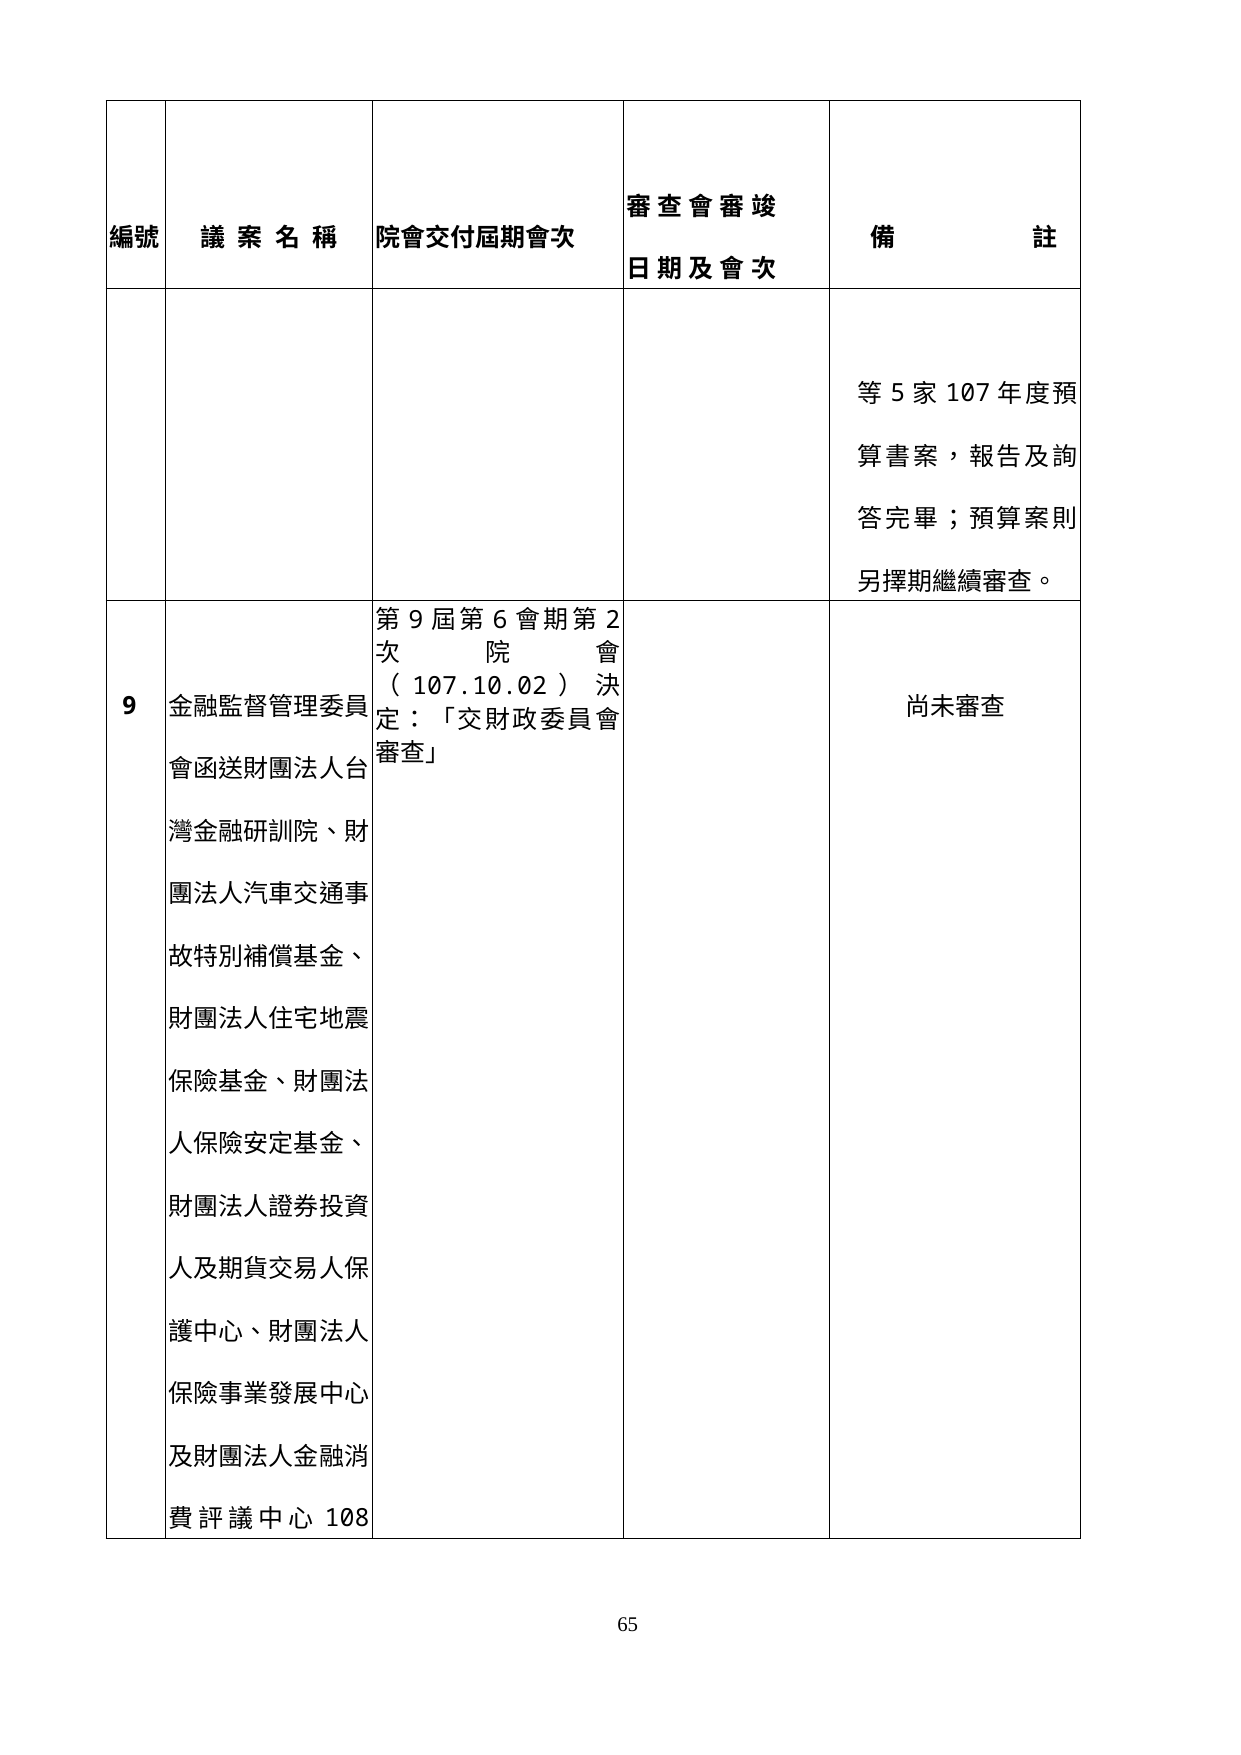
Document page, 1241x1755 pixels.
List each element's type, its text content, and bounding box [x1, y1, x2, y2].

table_cell 第9屆第6會期第2次院會（107.10.02）決定：「交財政委員會審查」 [373, 601, 623, 1538]
table_cell [373, 289, 623, 600]
table_cell 金融監督管理委員會函送財團法人台灣金融研訓院、財團法人汽車交通事故特別補償基金、財團法人住宅地震保險基金、財團法人保險安定基金、財團法人證券投資人及期貨交易人保護中心、財團法人保險事業發展中心及財團法人金融消費評議中心108 [166, 601, 372, 1538]
table_cell [624, 289, 829, 600]
table_cell [624, 601, 829, 1538]
table_header 議 案 名 稱 [166, 101, 372, 288]
table_cell 等5家107年度預算書案，報告及詢答完畢；預算案則另擇期繼續審查。 [830, 289, 1080, 600]
table_cell [107, 289, 165, 600]
table_cell 9 [107, 601, 165, 1538]
table_header 院會交付屆期會次 [373, 101, 623, 288]
table_header 編號 [107, 101, 165, 288]
table_cell 尚未審查 [830, 601, 1080, 1538]
table_header 備 註 [830, 101, 1080, 288]
table_header 審查會審竣 日期及會次 [624, 101, 829, 288]
table_cell [166, 289, 372, 600]
